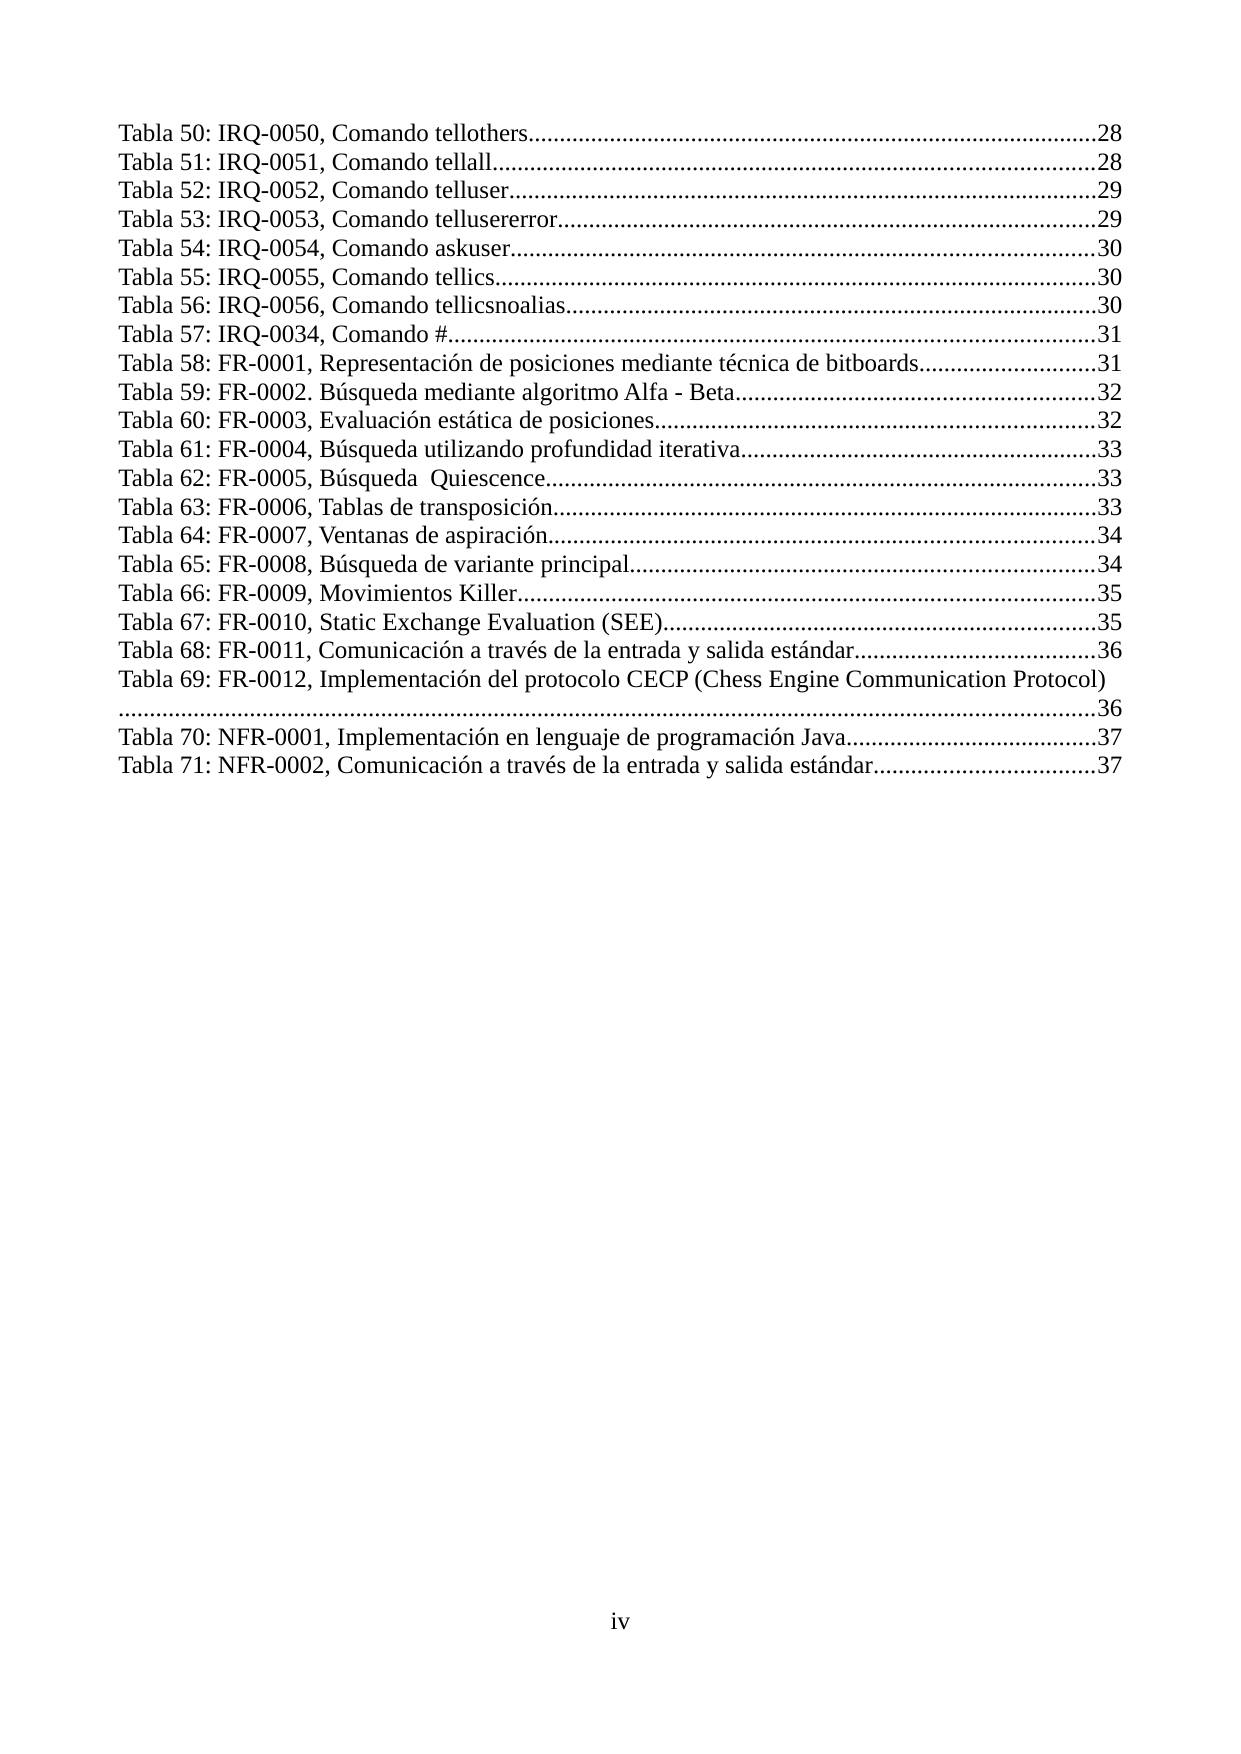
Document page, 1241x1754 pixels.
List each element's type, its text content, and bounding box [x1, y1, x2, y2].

text Tabla 65: FR-0008, Búsqueda de variante principal 34 [118, 549, 1122, 578]
text Tabla 68: FR-0011, Comunicación a través de la entrada y salida estándar 36 [118, 636, 1122, 664]
text Tabla 59: FR-0002. Búsqueda mediante algoritmo Alfa - Beta 32 [118, 377, 1122, 406]
text Tabla 62: FR-0005, Búsqueda Quiescence 33 [118, 463, 1122, 492]
text Tabla 56: IRQ-0056, Comando tellicsnoalias 30 [118, 291, 1122, 319]
text Tabla 63: FR-0006, Tablas de transposición 33 [118, 492, 1122, 521]
text Tabla 53: IRQ-0053, Comando tellusererror 29 [118, 204, 1122, 233]
text Tabla 60: FR-0003, Evaluación estática de posiciones 32 [118, 406, 1122, 434]
text Tabla 55: IRQ-0055, Comando tellics 30 [118, 262, 1122, 291]
text Tabla 51: IRQ-0051, Comando tellall 28 [118, 147, 1122, 176]
text Tabla 67: FR-0010, Static Exchange Evaluation (SEE) 35 [118, 607, 1122, 636]
text Tabla 52: IRQ-0052, Comando telluser 29 [118, 176, 1122, 204]
text Tabla 61: FR-0004, Búsqueda utilizando profundidad iterativa 33 [118, 434, 1122, 463]
text Tabla 71: NFR-0002, Comunicación a través de la entrada y salida estándar 37 [118, 751, 1122, 779]
text Tabla 58: FR-0001, Representación de posiciones mediante técnica de bitboards 31 [118, 348, 1122, 377]
text Tabla 70: NFR-0001, Implementación en lenguaje de programación Java 37 [118, 722, 1122, 751]
text Tabla 57: IRQ-0034, Comando # 31 [118, 319, 1122, 348]
text Tabla 54: IRQ-0054, Comando askuser 30 [118, 233, 1122, 262]
text Tabla 69: FR-0012, Implementación del protocolo CECP (Chess Engine Communication Protocol) 36 [118, 664, 1122, 722]
text Tabla 50: IRQ-0050, Comando tellothers 28 [118, 118, 1122, 147]
text Tabla 64: FR-0007, Ventanas de aspiración. 34 [118, 521, 1122, 549]
text Tabla 66: FR-0009, Movimientos Killer 35 [118, 578, 1122, 607]
